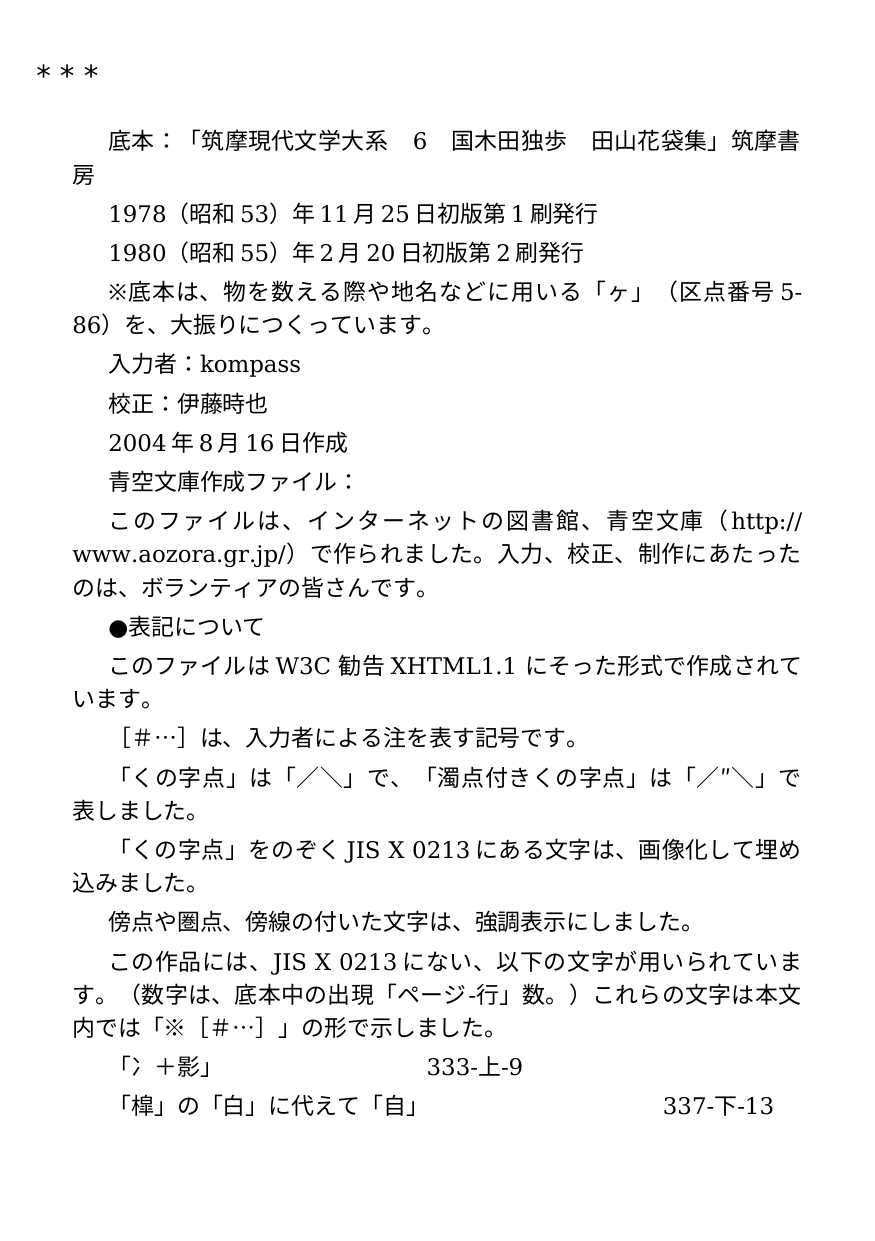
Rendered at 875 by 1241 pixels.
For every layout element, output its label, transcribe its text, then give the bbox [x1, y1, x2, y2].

text ●表記について [72, 609, 802, 642]
text 2004年8月16日作成 [72, 425, 802, 458]
text 1980（昭和55）年2月20日初版第2刷発行 [72, 235, 802, 268]
text 傍点や圏点、傍線の付いた文字は、強調表示にしました。 [72, 904, 802, 937]
text 「冫＋影」 333-上-9 [72, 1049, 802, 1082]
text 1978（昭和53）年11月25日初版第1刷発行 [72, 196, 802, 229]
text 「槹」の「白」に代えて「自」 337-下-13 [72, 1088, 802, 1121]
text ［＃…］は、入力者による注を表す記号です。 [72, 720, 802, 753]
text 底本：「筑摩現代文学大系 6 国木田独歩 田山花袋集」筑摩書房 [72, 123, 802, 190]
text 「くの字点」は「／＼」で、「濁点付きくの字点」は「／″＼」で表しました。 [72, 759, 802, 826]
text このファイルは W3C 勧告 XHTML1.1 にそった形式で作成されています。 [72, 648, 802, 714]
subtitle * * * [36, 60, 838, 94]
text 校正：伊藤時也 [72, 386, 802, 419]
text 入力者：kompass [72, 346, 802, 379]
text 「くの字点」をのぞくJIS X 0213にある文字は、画像化して埋め込みました。 [72, 832, 802, 898]
text この作品には、JIS X 0213にない、以下の文字が用いられています。（数字は、底本中の出現「ページ-行」数。）これらの文字は本文内では「※［＃…］」の形で示しました。 [72, 943, 802, 1043]
text 青空文庫作成ファイル： [72, 464, 802, 497]
text このファイルは、インターネットの図書館、青空文庫（http://www.aozora.gr.jp/）で作られました。入力、校正、制作にあたったのは、ボランティアの皆さんです。 [72, 503, 802, 603]
text ※底本は、物を数える際や地名などに用いる「ヶ」（区点番号5-86）を、大振りにつくっています。 [72, 274, 802, 340]
